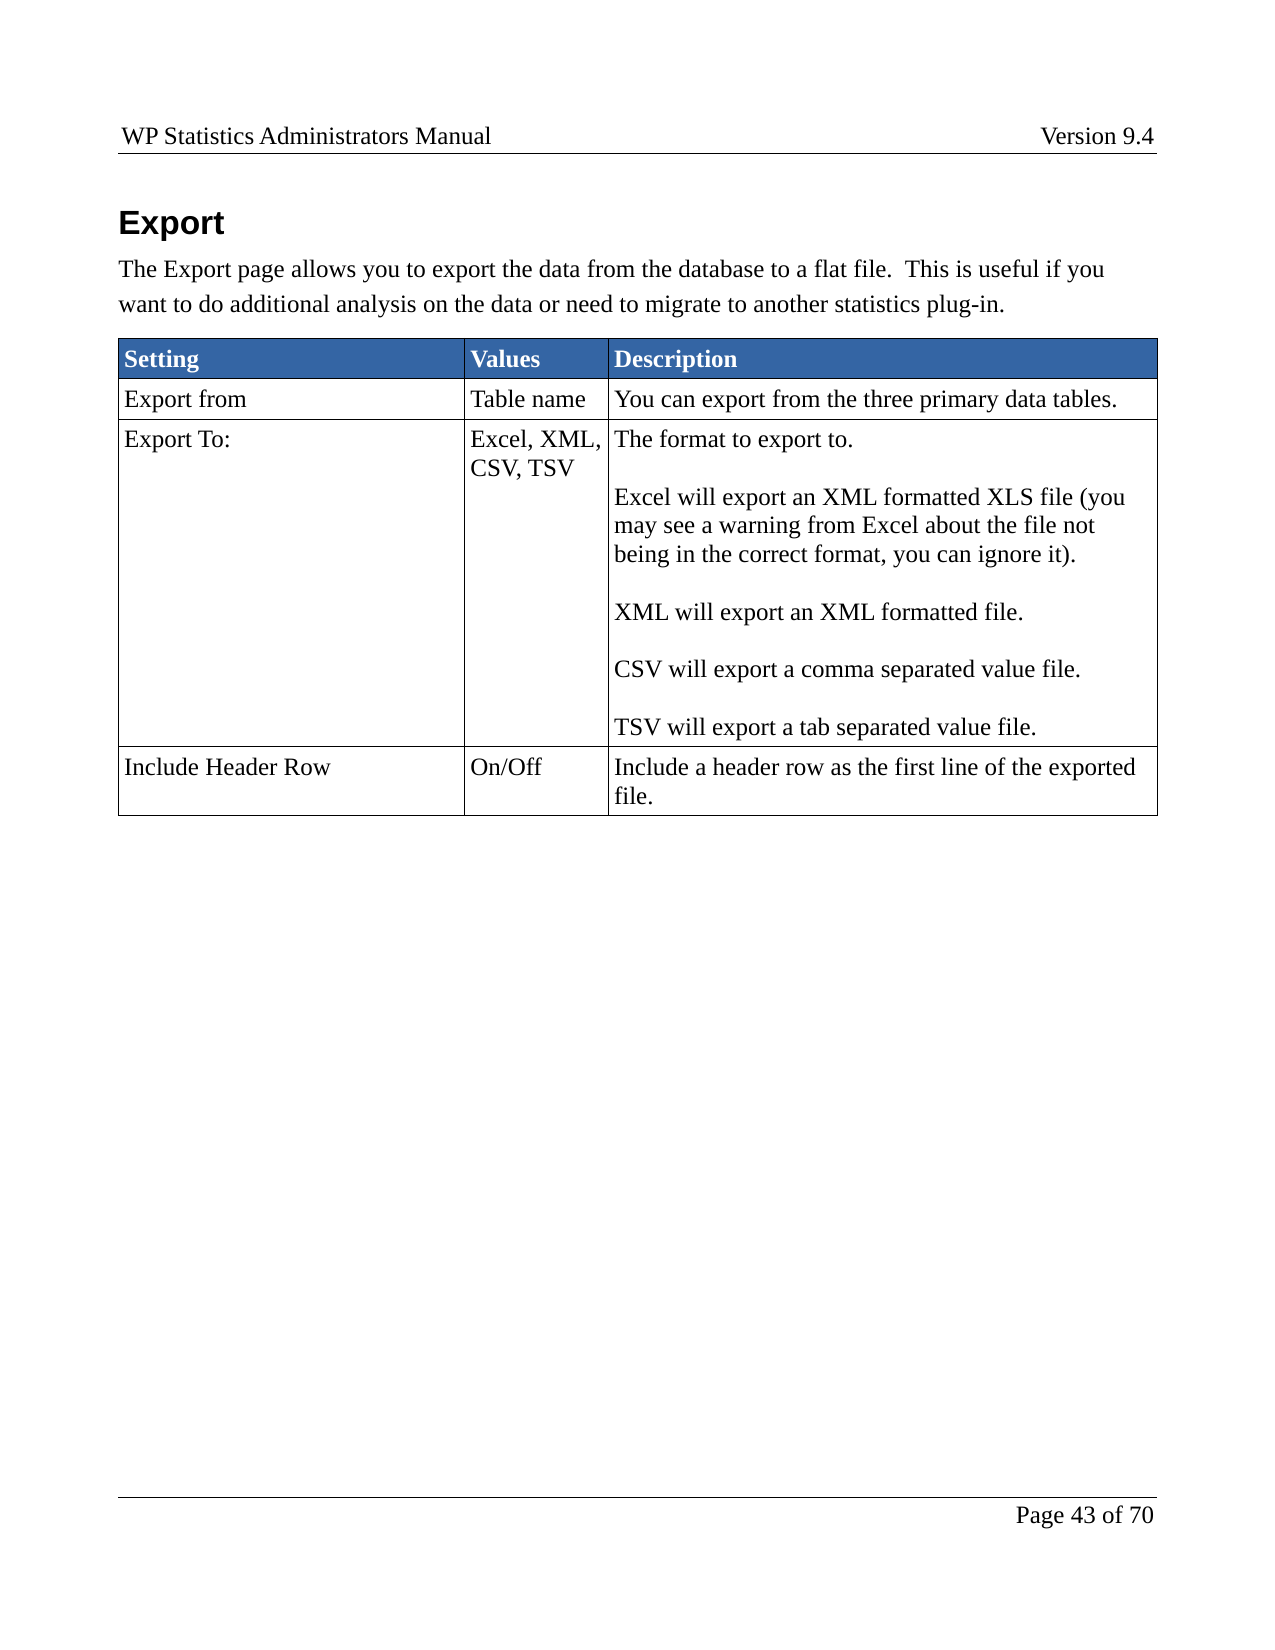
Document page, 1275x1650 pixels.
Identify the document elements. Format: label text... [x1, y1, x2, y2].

table_cell Include a header row as the first line of the exported file. [609, 747, 1157, 815]
table_cell Excel, XML, CSV, TSV [465, 420, 608, 746]
subtitle Export [118, 203, 1157, 242]
table_header Description [609, 339, 1157, 378]
table_header Values [465, 339, 608, 378]
table_cell The format to export to. Excel will export an XML formatted XLS file (you may see a warning from Excel about the file not being in the correct format, you can ignore it). XML will export an XML formatted file. CSV will export a comma separated value file. TSV will export a tab separated value file. [609, 420, 1157, 746]
table_cell Table name [465, 379, 608, 418]
table_cell Export To: [119, 420, 464, 746]
table_header Setting [119, 339, 464, 378]
table_cell Export from [119, 379, 464, 418]
table_cell Include Header Row [119, 747, 464, 815]
table_cell You can export from the three primary data tables. [609, 379, 1157, 418]
text The Export page allows you to export the data from the database to a flat file. This is useful if you want to do additional analysis on the data or need to migrate to another statistics plug-in. [118, 254, 1157, 317]
table_cell On/Off [465, 747, 608, 815]
